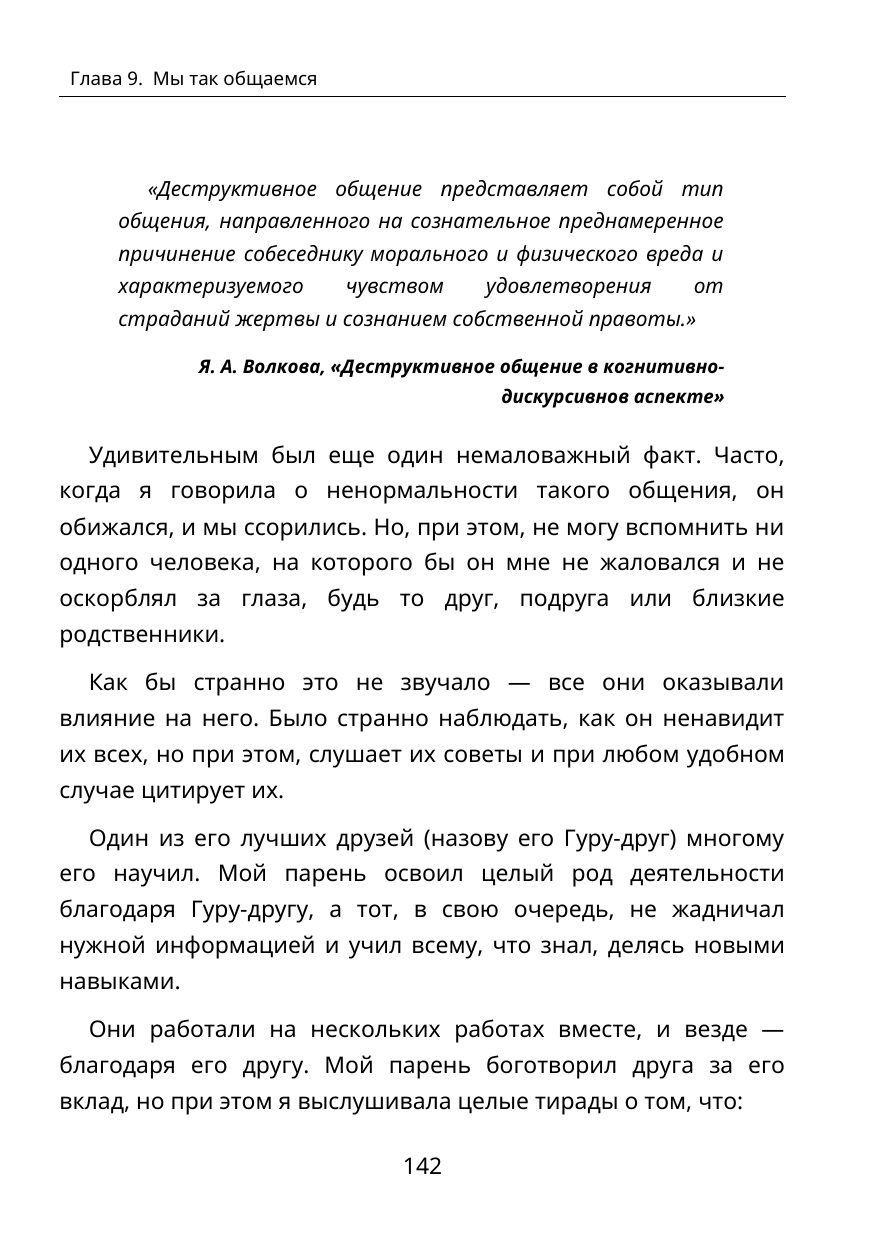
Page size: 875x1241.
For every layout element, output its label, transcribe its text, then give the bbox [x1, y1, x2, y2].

text Один из его лучших друзей (назову его Гуру-друг) многому его научил. Мой парень освоил целый род деятельности благодаря Гуру-другу, а тот, в свою очередь, не жадничал нужной информацией и учил всему, что знал, делясь новыми навыками. [59, 821, 786, 996]
text Я. А. Волкова, «Деструктивное общение в когнитивно-дискурсивнов аспекте» [118, 348, 726, 408]
text Они работали на нескольких работах вместе, и везде — благодаря его другу. Мой парень боготворил друга за его вклад, но при этом я выслушивала целые тирады о том, что: [59, 1013, 786, 1116]
text Как бы странно это не звучало — все они оказывали влияние на него. Было странно наблюдать, как он ненавидит их всех, но при этом, слушает их советы и при любом удобном случае цитирует их. [59, 666, 786, 805]
text Удивительным был еще один немаловажный факт. Часто, когда я говорила о ненормальности такого общения, он обижался, и мы ссорились. Но, при этом, не могу вспомнить ни одного человека, на которого бы он мне не жаловался и не оскорблял за глаза, будь то друг, подруга или близкие родственники. [59, 438, 786, 649]
text «Деструктивное общение представляет собой тип общения, направленного на сознательное преднамеренное причинение собеседнику морального и физического вреда и характеризуемого чувством удовлетворения от страданий жертвы и сознанием собственной правоты.» [118, 174, 726, 333]
